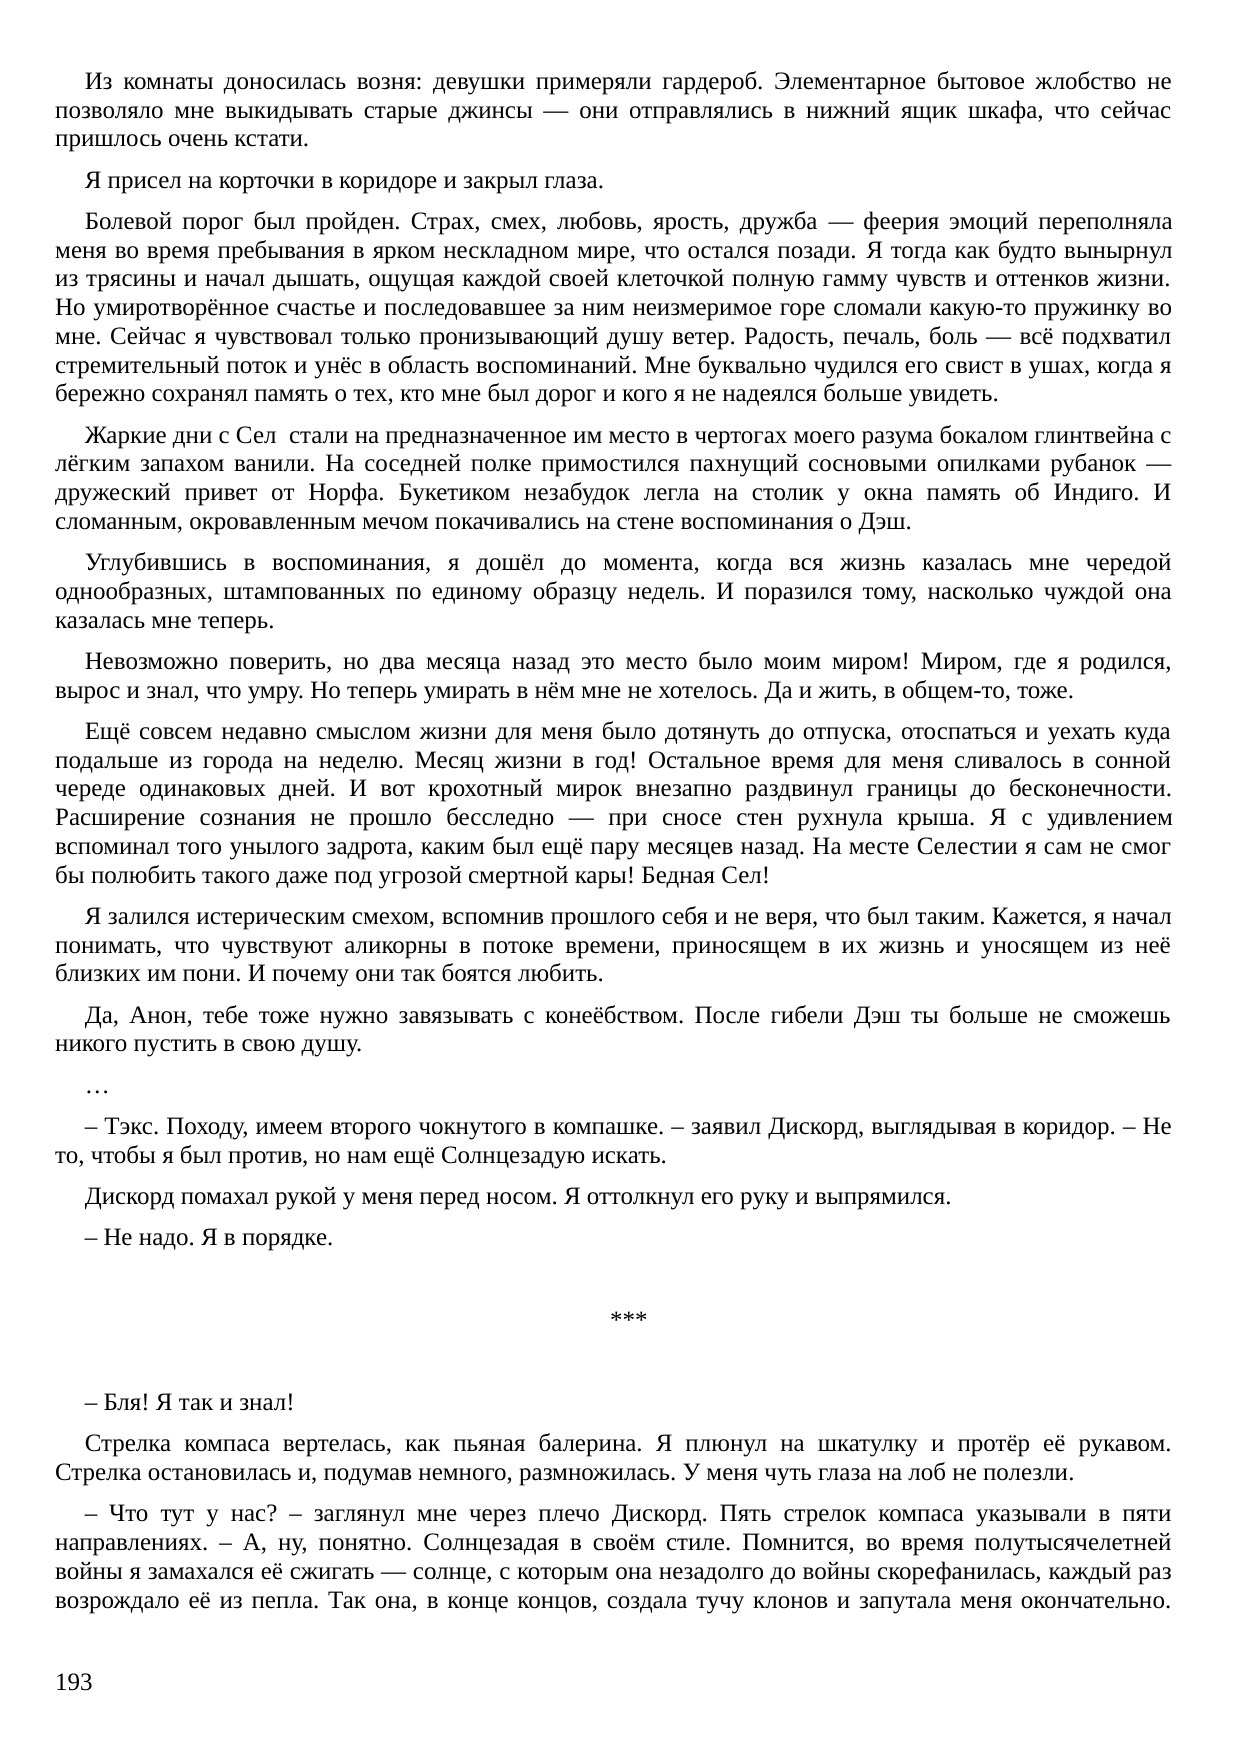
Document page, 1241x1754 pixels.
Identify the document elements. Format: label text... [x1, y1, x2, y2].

text Да, Анон, тебе тоже нужно завязывать с конеёбством. После гибели Дэш ты больше не сможешь никого пустить в свою душу. [55, 1000, 1173, 1057]
text *** [55, 1305, 1173, 1333]
text – Что тут у нас? – заглянул мне через плечо Дискорд. Пять стрелок компаса указывали в пяти направлениях. – А, ну, понятно. Солнцезадая в своём стиле. Помнится, во время полутысячелетней войны я замахался её сжигать — солнце, с которым она незадолго до войны скорефанилась, каждый раз возрождало её из пепла. Так она, в конце концов, создала тучу клонов и запутала меня окончательно. [55, 1498, 1173, 1613]
text Жаркие дни с Сел стали на предназначенное им место в чертогах моего разума бокалом глинтвейна с лёгким запахом ванили. На соседней полке примостился пахнущий сосновыми опилками рубанок — дружеский привет от Норфа. Букетиком незабудок легла на столик у окна память об Индиго. И сломанным, окровавленным мечом покачивались на стене воспоминания о Дэш. [55, 420, 1173, 535]
text – Не надо. Я в порядке. [55, 1222, 1173, 1251]
text Я присел на корточки в коридоре и закрыл глаза. [55, 165, 1173, 193]
text Углубившись в воспоминания, я дошёл до момента, когда вся жизнь казалась мне чередой однообразных, штампованных по единому образцу недель. И поразился тому, насколько чуждой она казалась мне теперь. [55, 547, 1173, 633]
text Из комнаты доносилась возня: девушки примеряли гардероб. Элементарное бытовое жлобство не позволяло мне выкидывать старые джинсы — они отправлялись в нижний ящик шкафа, что сейчас пришлось очень кстати. [55, 66, 1173, 152]
text Стрелка компаса вертелась, как пьяная балерина. Я плюнул на шкатулку и протёр её рукавом. Стрелка остановилась и, подумав немного, размножилась. У меня чуть глаза на лоб не полезли. [55, 1428, 1173, 1486]
text – Бля! Я так и знал! [55, 1387, 1173, 1416]
text Ещё совсем недавно смыслом жизни для меня было дотянуть до отпуска, отоспаться и уехать куда подальше из города на неделю. Месяц жизни в год! Остальное время для меня сливалось в сонной череде одинаковых дней. И вот крохотный мирок внезапно раздвинул границы до бесконечности. Расширение сознания не прошло бесследно — при сносе стен рухнула крыша. Я с удивлением вспоминал того унылого задрота, каким был ещё пару месяцев назад. На месте Селестии я сам не смог бы полюбить такого даже под угрозой смертной кары! Бедная Сел! [55, 716, 1173, 888]
text Болевой порог был пройден. Страх, смех, любовь, ярость, дружба — феерия эмоций переполняла меня во время пребывания в ярком нескладном мире, что остался позади. Я тогда как будто вынырнул из трясины и начал дышать, ощущая каждой своей клеточкой полную гамму чувств и оттенков жизни. Но умиротворённое счастье и последовавшее за ним неизмеримое горе сломали какую-то пружинку во мне. Сейчас я чувствовал только пронизывающий душу ветер. Радость, печаль, боль — всё подхватил стремительный поток и унёс в область воспоминаний. Мне буквально чудился его свист в ушах, когда я бережно сохранял память о тех, кто мне был дорог и кого я не надеялся больше увидеть. [55, 206, 1173, 407]
text Невозможно поверить, но два месяца назад это место было моим миром! Миром, где я родился, вырос и знал, что умру. Но теперь умирать в нём мне не хотелось. Да и жить, в общем-то, тоже. [55, 646, 1173, 703]
text Дискорд помахал рукой у меня перед носом. Я оттолкнул его руку и выпрямился. [55, 1181, 1173, 1210]
text – Тэкс. Походу, имеем второго чокнутого в компашке. – заявил Дискорд, выглядывая в коридор. – Не то, чтобы я был против, но нам ещё Солнцезадую искать. [55, 1111, 1173, 1168]
text … [55, 1070, 1173, 1098]
text Я залился истерическим смехом, вспомнив прошлого себя и не веря, что был таким. Кажется, я начал понимать, что чувствуют аликорны в потоке времени, приносящем в их жизнь и уносящем из неё близких им пони. И почему они так боятся любить. [55, 901, 1173, 987]
